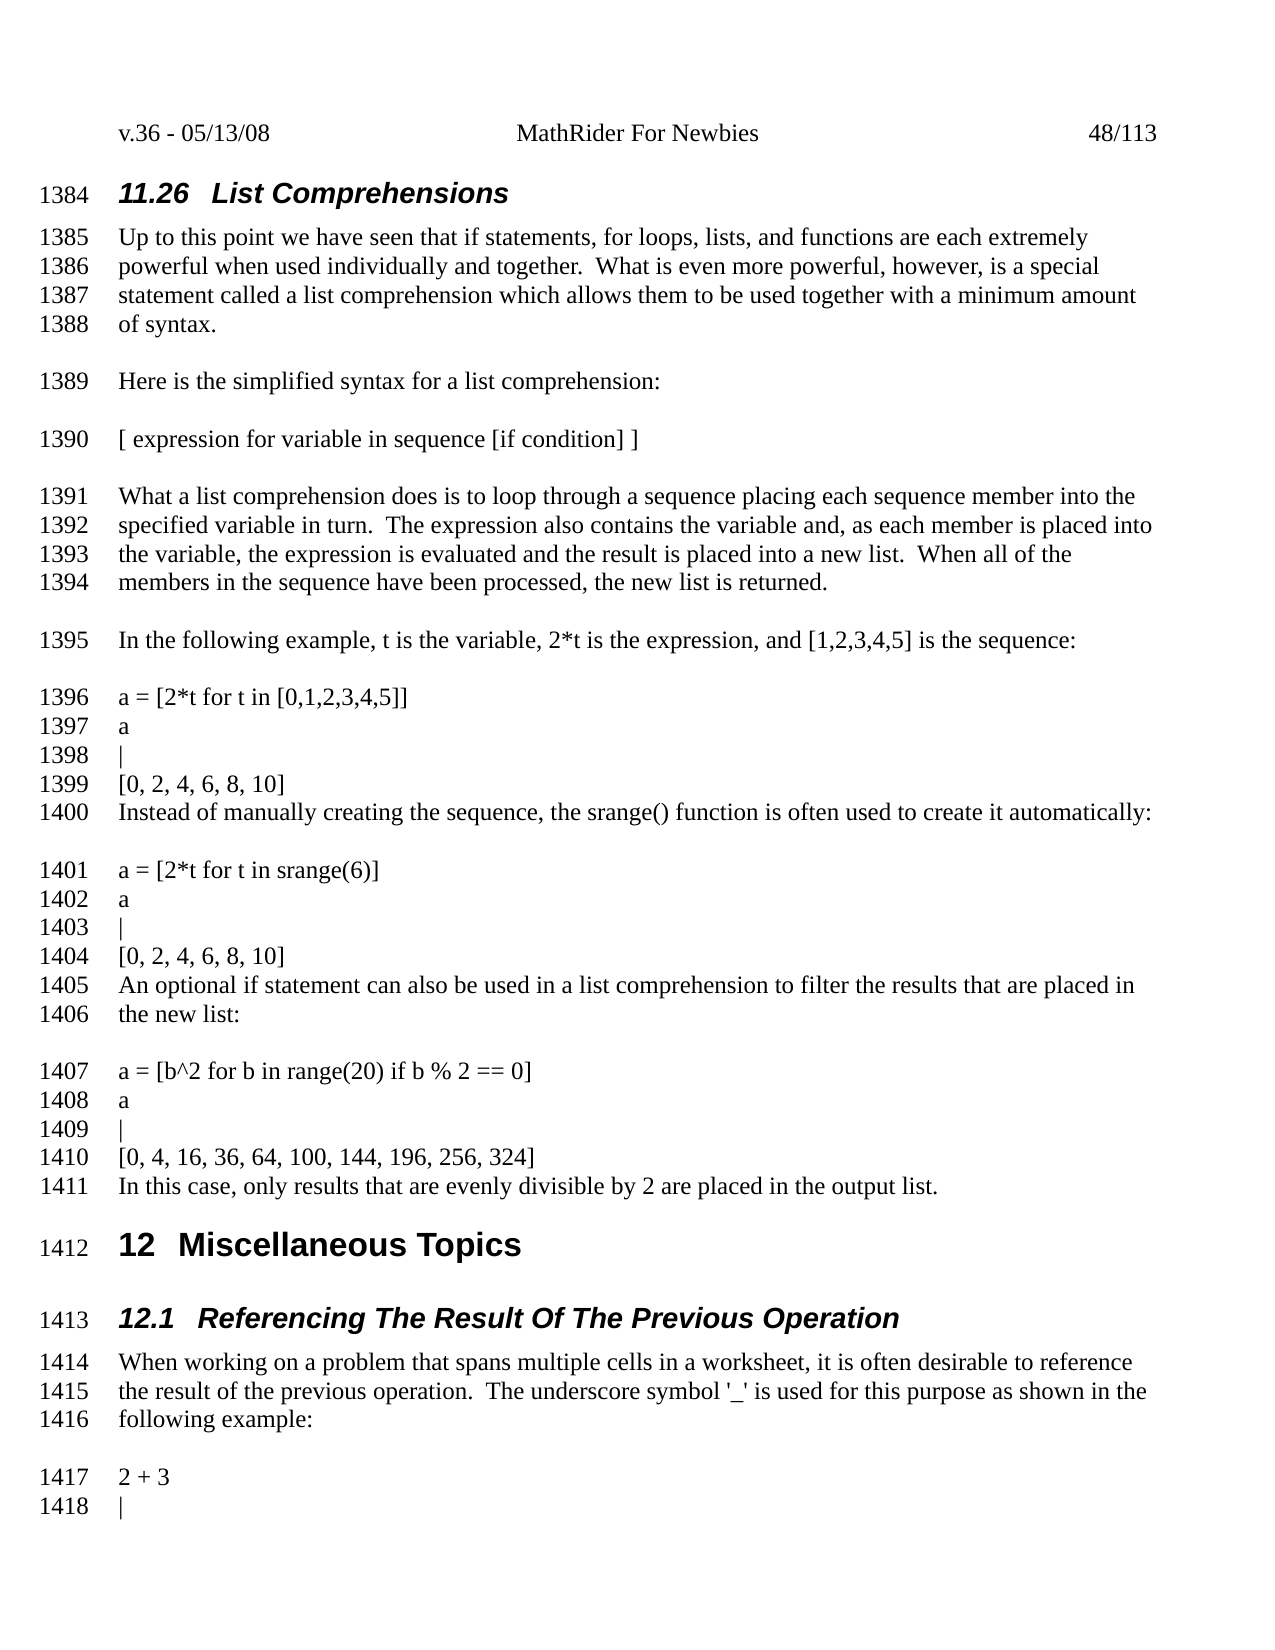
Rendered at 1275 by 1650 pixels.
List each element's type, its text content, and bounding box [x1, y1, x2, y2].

text What a list comprehension does is to loop through a sequence placing each sequence member into the specified variable in turn. The expression also contains the variable and, as each member is placed into the variable, the expression is evaluated and the result is placed into a new list. When all of the members in the sequence have been processed, the new list is returned. [118, 481, 1157, 596]
text In this case, only results that are evenly divisible by 2 are placed in the output list. [118, 1171, 1157, 1200]
text a = [2*t for t in [0,1,2,3,4,5]] [118, 682, 1157, 711]
text When working on a problem that spans multiple cells in a worksheet, it is often desirable to reference the result of the previous operation. The underscore symbol '_' is used for this purpose as shown in the following example: [118, 1347, 1157, 1433]
text a [118, 1085, 1157, 1114]
text [ expression for variable in sequence [if condition] ] [118, 424, 1157, 452]
text [0, 2, 4, 6, 8, 10] [118, 941, 1157, 970]
text a = [b^2 for b in range(20) if b % 2 == 0] [118, 1056, 1157, 1085]
text a [118, 884, 1157, 912]
text | [118, 1491, 1157, 1519]
subtitle List Comprehensions [118, 176, 1157, 210]
text In the following example, t is the variable, 2*t is the expression, and [1,2,3,4,5] is the sequence: [118, 625, 1157, 654]
text | [118, 740, 1157, 769]
text Instead of manually creating the sequence, the srange() function is often used to create it automatically: [118, 797, 1157, 826]
text a = [2*t for t in srange(6)] [118, 855, 1157, 884]
text | [118, 912, 1157, 941]
text [0, 4, 16, 36, 64, 100, 144, 196, 256, 324] [118, 1142, 1157, 1171]
text Here is the simplified syntax for a list comprehension: [118, 366, 1157, 395]
text 2 + 3 [118, 1462, 1157, 1491]
text | [118, 1114, 1157, 1142]
subtitle Referencing The Result Of The Previous Operation [118, 1301, 1157, 1334]
subtitle Miscellaneous Topics [118, 1225, 1157, 1263]
text a [118, 711, 1157, 740]
text [0, 2, 4, 6, 8, 10] [118, 769, 1157, 797]
text An optional if statement can also be used in a list comprehension to filter the results that are placed in the new list: [118, 970, 1157, 1027]
text Up to this point we have seen that if statements, for loops, lists, and functions are each extremely powerful when used individually and together. What is even more powerful, however, is a special statement called a list comprehension which allows them to be used together with a minimum amount of syntax. [118, 222, 1157, 337]
